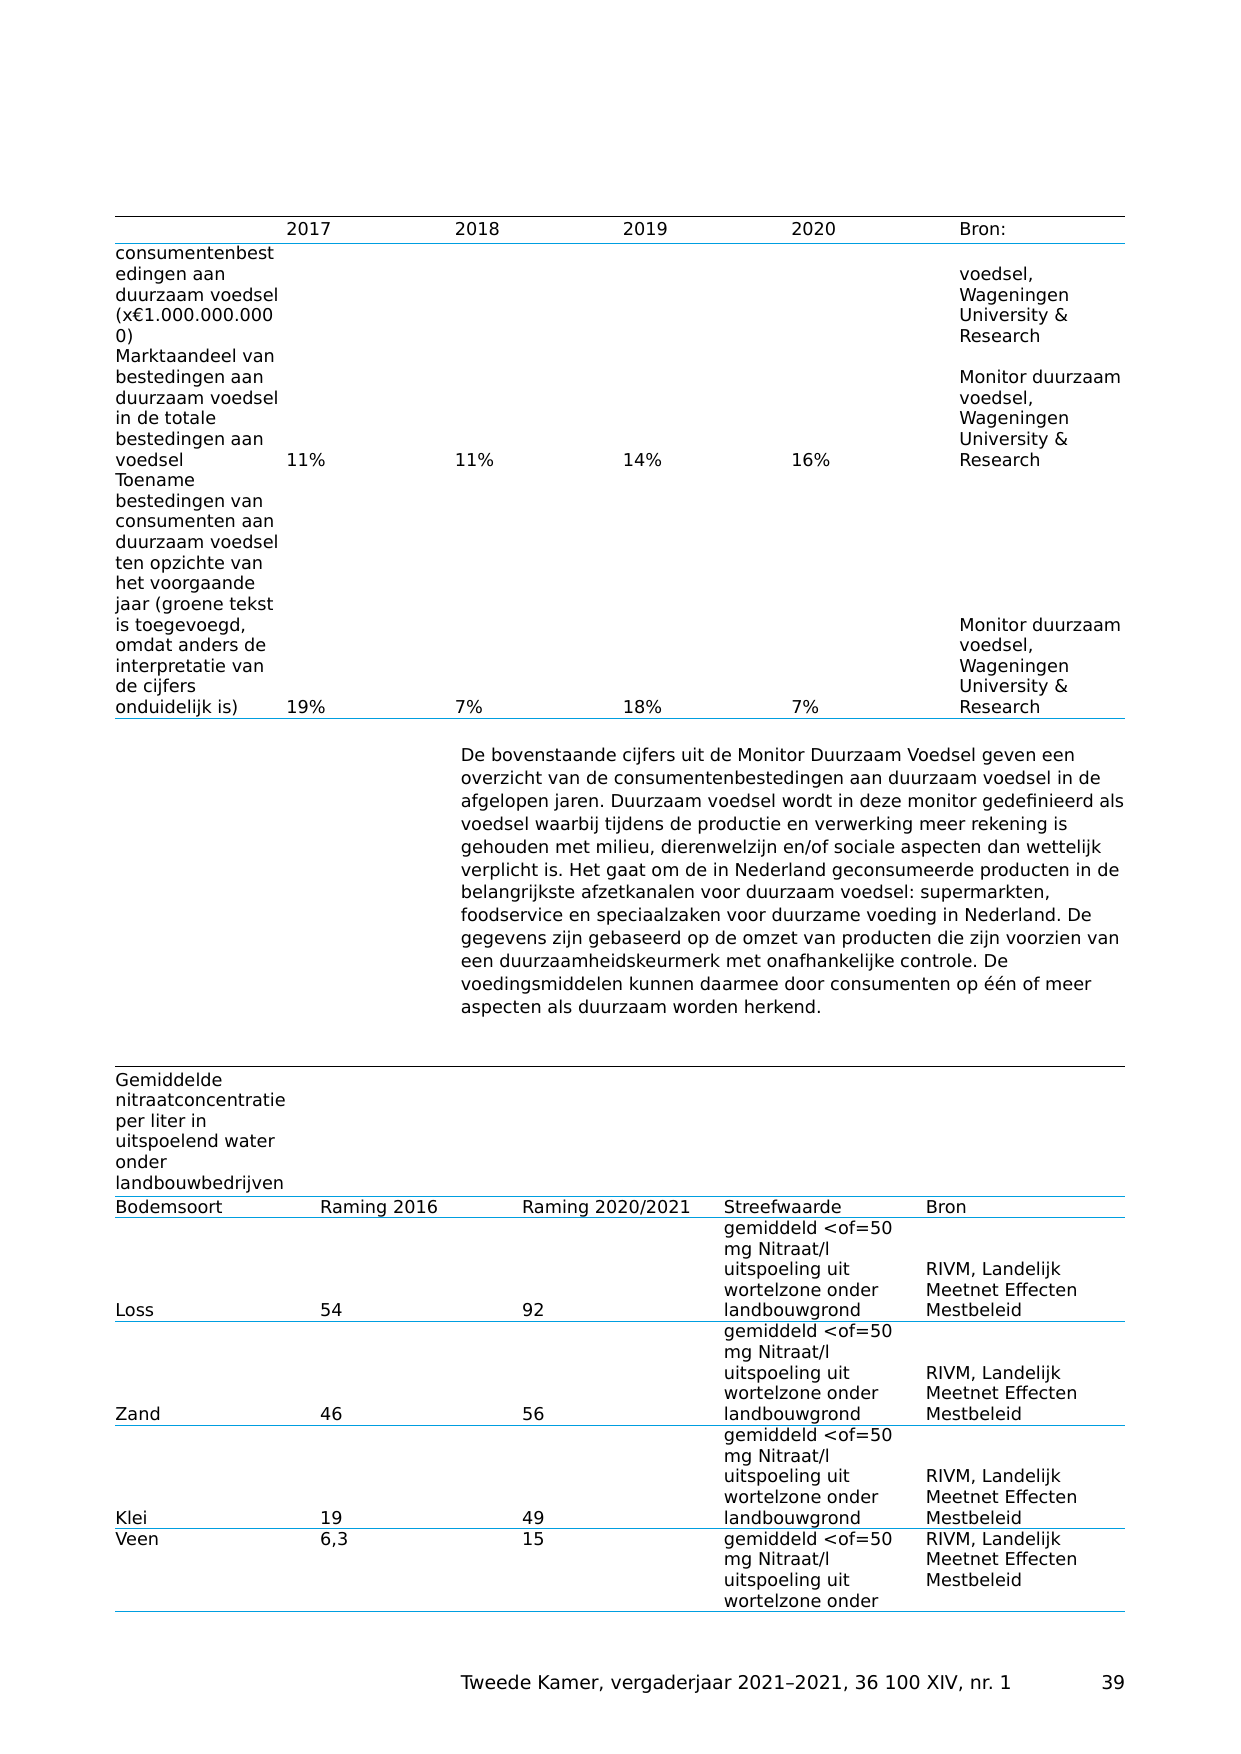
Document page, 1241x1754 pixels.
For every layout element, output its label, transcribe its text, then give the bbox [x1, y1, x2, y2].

table_cell RIVM, Landelijk Meetnet Effecten Mestbeleid [923, 1426, 1125, 1528]
table_cell 18% [620, 470, 788, 718]
table_cell 54 [317, 1218, 519, 1321]
table_cell 19% [283, 470, 452, 718]
table_cell Monitor duurzaam voedsel, Wageningen University & Research [956, 346, 1125, 470]
table_cell RIVM, Landelijk Meetnet Effecten Mestbeleid [923, 1322, 1125, 1424]
table_cell Gemiddelde nitraatconcentratie per liter in uitspoelend water onder landbouwbedrijven [115, 1067, 317, 1196]
table_cell Klei [115, 1426, 317, 1528]
table_cell Zand [115, 1322, 317, 1424]
table_cell 11% [283, 346, 452, 470]
table_cell 15 [519, 1529, 721, 1611]
table_cell 6,3 [317, 1529, 519, 1611]
table_cell 2018 [452, 217, 620, 243]
table_cell [620, 244, 788, 346]
table_cell Bodemsoort [115, 1197, 317, 1217]
table_cell 49 [519, 1426, 721, 1528]
table_cell Raming 2020/2021 [519, 1197, 721, 1217]
table_cell Bron: [956, 217, 1125, 243]
table_header Duurzaam voedsel [115, 191, 1125, 216]
table_cell 7% [452, 470, 620, 718]
table_cell 7% [788, 470, 956, 718]
table_cell RIVM, Landelijk Meetnet Effecten Mestbeleid [923, 1529, 1125, 1611]
table_cell 2019 [620, 217, 788, 243]
table_cell Bron [923, 1197, 1125, 1217]
table_cell Monitor duurzaam voedsel, Wageningen University & Research [956, 470, 1125, 718]
table_cell [317, 1067, 519, 1196]
table_cell [115, 217, 283, 243]
table_cell gemiddeld <of=50 mg Nitraat/l uitspoeling uit wortelzone onder [721, 1529, 923, 1611]
table_header Indicator effecten mestbeleid [115, 1041, 1125, 1066]
text De bovenstaande cijfers uit de Monitor Duurzaam Voedsel geven een overzicht van de consumentenbestedingen aan duurzaam voedsel in de afgelopen jaren. Duurzaam voedsel wordt in deze monitor gedefinieerd als voedsel waarbij tijdens de productie en verwerking meer rekening is gehouden met milieu, dierenwelzijn en/of sociale aspecten dan wettelijk verplicht is. Het gaat om de in Nederland geconsumeerde producten in de belangrijkste afzetkanalen voor duurzaam voedsel: supermarkten, foodservice en speciaalzaken voor duurzame voeding in Nederland. De gegevens zijn gebaseerd op de omzet van producten die zijn voorzien van een duurzaamheidskeurmerk met onafhankelijke controle. De voedingsmiddelen kunnen daarmee door consumenten op één of meer aspecten als duurzaam worden herkend. [461, 743, 1125, 1018]
table_cell [519, 1067, 721, 1196]
table_cell 92 [519, 1218, 721, 1321]
table_cell [452, 244, 620, 346]
table_cell [788, 244, 956, 346]
table_cell consumentenbestedingen aan duurzaam voedsel (x€1.000.000.0000) [115, 244, 283, 346]
table_cell 46 [317, 1322, 519, 1424]
table_cell [283, 244, 452, 346]
table_cell Streefwaarde [721, 1197, 923, 1217]
table_cell gemiddeld <of=50 mg Nitraat/l uitspoeling uit wortelzone onder landbouwgrond [721, 1218, 923, 1321]
table_cell [923, 1067, 1125, 1196]
table_cell voedsel, Wageningen University & Research [956, 244, 1125, 346]
table_cell gemiddeld <of=50 mg Nitraat/l uitspoeling uit wortelzone onder landbouwgrond [721, 1426, 923, 1528]
table_cell 14% [620, 346, 788, 470]
table_cell Raming 2016 [317, 1197, 519, 1217]
table_cell Marktaandeel van bestedingen aan duurzaam voedsel in de totale bestedingen aan voedsel [115, 346, 283, 470]
table_cell 56 [519, 1322, 721, 1424]
table_cell 2020 [788, 217, 956, 243]
table_cell 2017 [283, 217, 452, 243]
table_cell gemiddeld <of=50 mg Nitraat/l uitspoeling uit wortelzone onder landbouwgrond [721, 1322, 923, 1424]
table_cell Loss [115, 1218, 317, 1321]
table_cell Veen [115, 1529, 317, 1611]
table_cell Toename bestedingen van consumenten aan duurzaam voedsel ten opzichte van het voorgaande jaar (groene tekst is toegevoegd, omdat anders de interpretatie van de cijfers onduidelijk is) [115, 470, 283, 718]
table_cell [721, 1067, 923, 1196]
table_cell 16% [788, 346, 956, 470]
table_cell RIVM, Landelijk Meetnet Effecten Mestbeleid [923, 1218, 1125, 1321]
table_cell 19 [317, 1426, 519, 1528]
table_cell 11% [452, 346, 620, 470]
